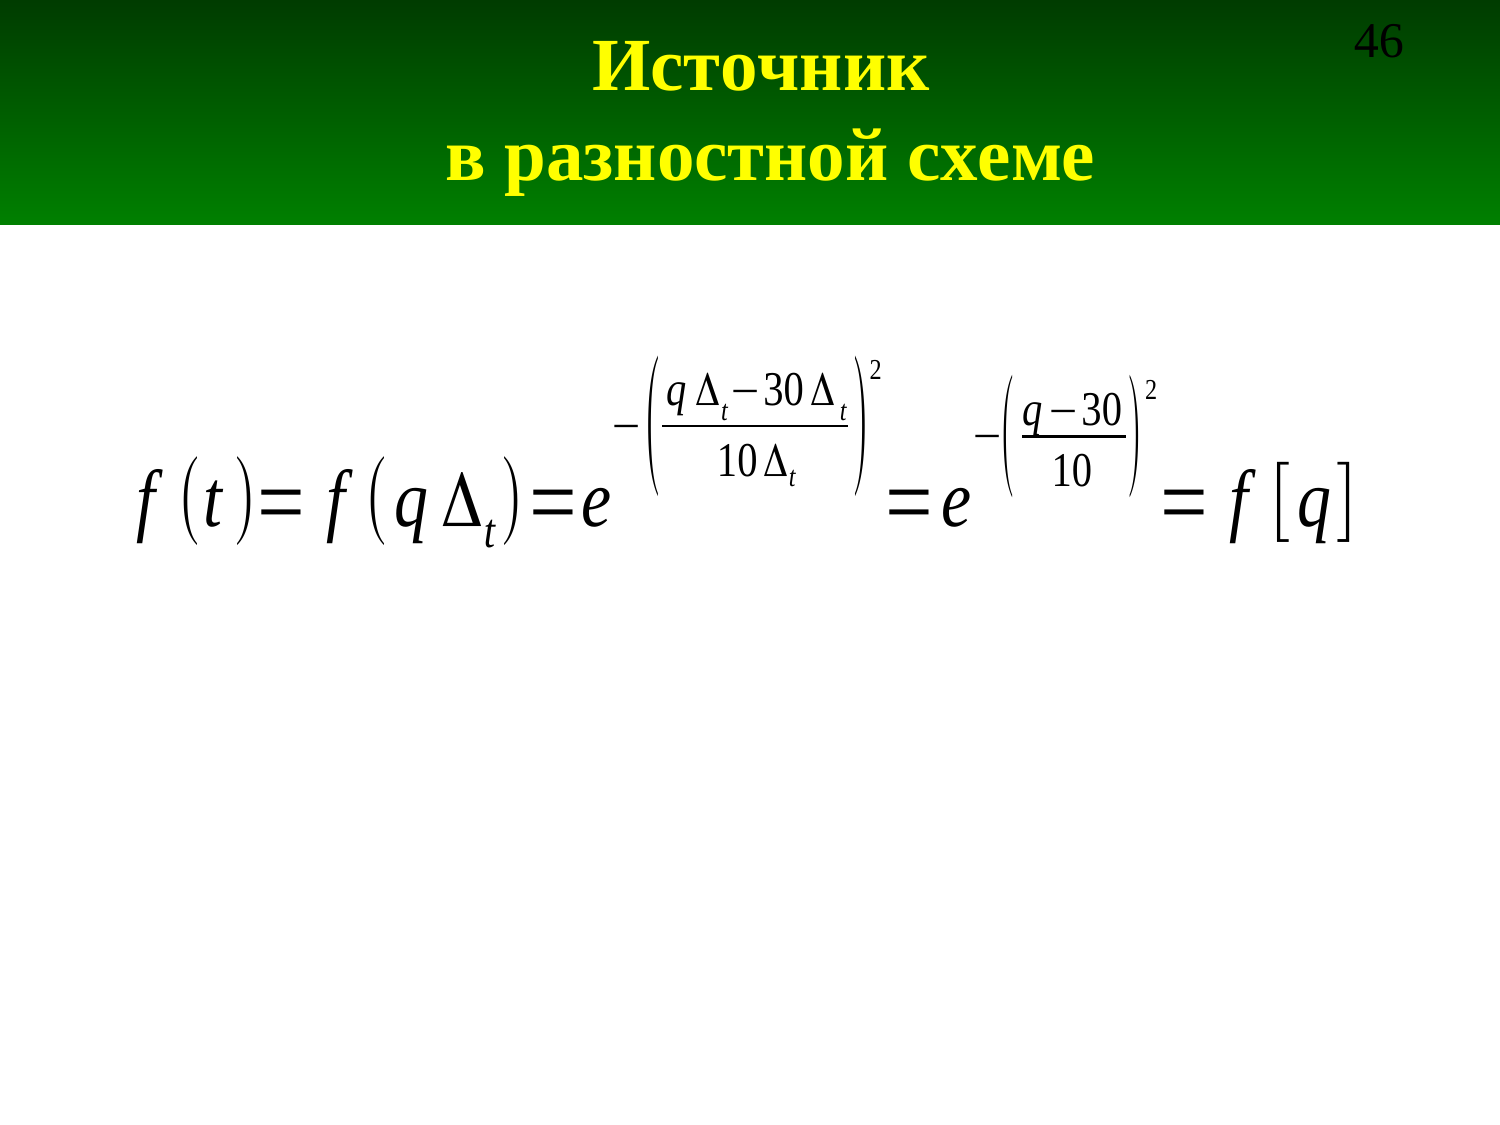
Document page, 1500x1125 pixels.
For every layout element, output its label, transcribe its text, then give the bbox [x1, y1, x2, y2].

chart [106, 354, 1373, 556]
title Источник в разностной схеме [100, 7, 1441, 204]
